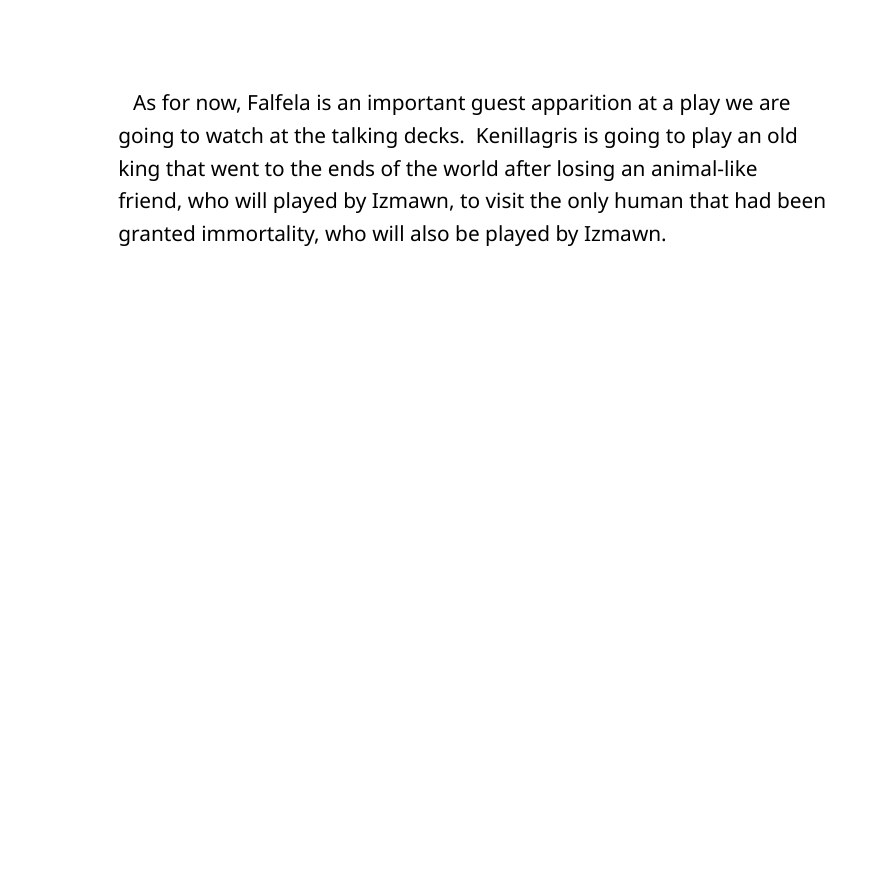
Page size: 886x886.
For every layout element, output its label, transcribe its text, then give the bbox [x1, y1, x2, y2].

text As for now, Falfela is an important guest apparition at a play we are going to watch at the talking decks. Kenillagris is going to play an old king that went to the ends of the world after losing an animal-like friend, who will played by Izmawn, to visit the only human that had been granted immortality, who will also be played by Izmawn. [118, 88, 827, 247]
